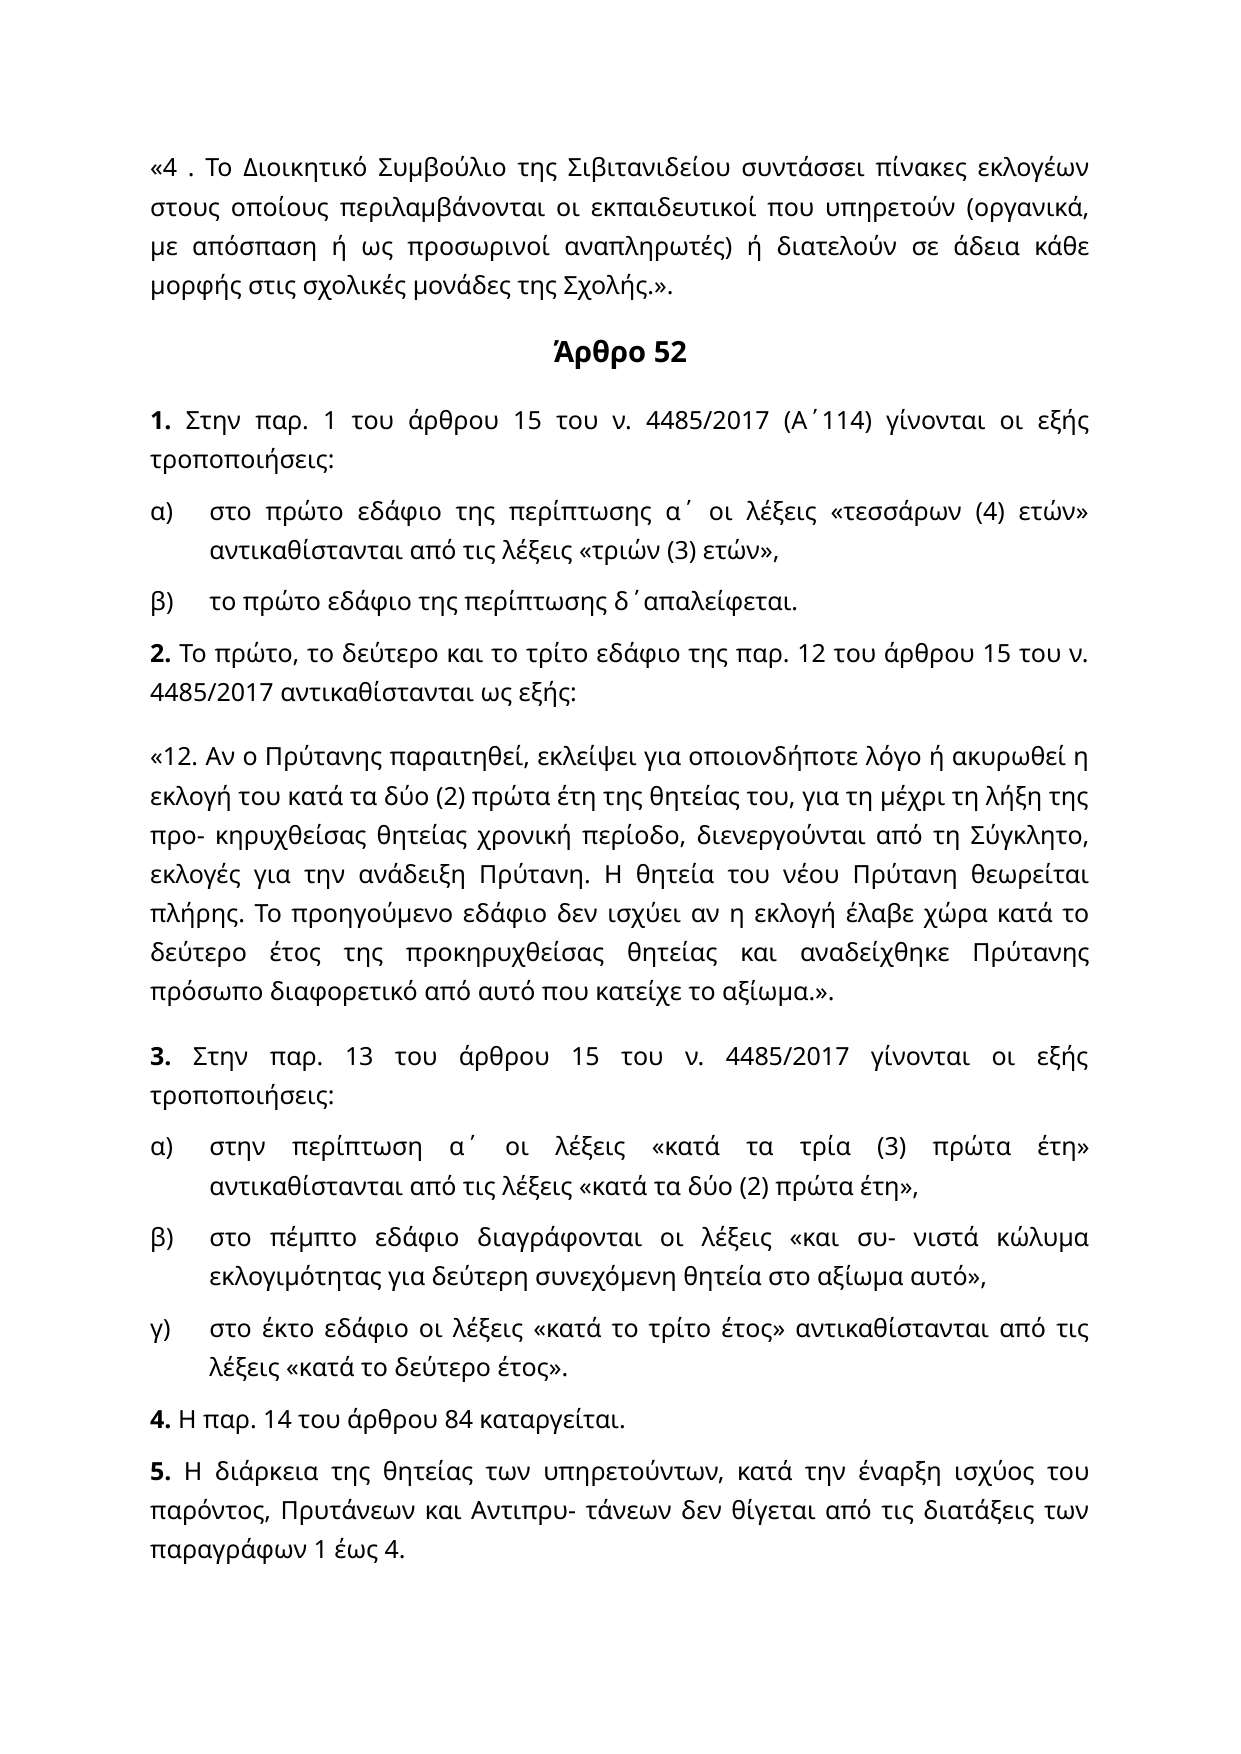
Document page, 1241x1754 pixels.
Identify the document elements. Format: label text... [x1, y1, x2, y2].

text «12. Αν ο Πρύτανης παραιτηθεί, εκλείψει για οποιονδήποτε λόγο ή ακυρωθεί η εκλογή του κατά τα δύο (2) πρώτα έτη της θητείας του, για τη μέχρι τη λήξη της προ- κηρυχθείσας θητείας χρονική περίοδο, διενεργούνται από τη Σύγκλητο, εκλογές για την ανάδειξη Πρύτανη. Η θητεία του νέου Πρύτανη θεωρείται πλήρης. Το προηγούμενο εδάφιο δεν ισχύει αν η εκλογή έλαβε χώρα κατά το δεύτερο έτος της προκηρυχθείσας θητείας και αναδείχθηκε Πρύτανης πρόσωπο διαφορετικό από αυτό που κατείχε το αξίωμα.». [150, 739, 1090, 1008]
text 5. Η διάρκεια της θητείας των υπηρετούντων, κατά την έναρξη ισχύος του παρόντος, Πρυτάνεων και Αντιπρυ- τάνεων δεν θίγεται από τις διατάξεις των παραγράφων 1 έως 4. [150, 1453, 1090, 1566]
list β) το πρώτο εδάφιο της περίπτωσης δ΄απαλείφεται. [150, 584, 1090, 618]
list β) στο πέμπτο εδάφιο διαγράφονται οι λέξεις «και συ- νιστά κώλυμα εκλογιμότητας για δεύτερη συνεχόμενη θητεία στο αξίωμα αυτό», [150, 1220, 1090, 1293]
text «4 . Το Διοικητικό Συμβούλιο της Σιβιτανιδείου συντάσσει πίνακες εκλογέων στους οποίους περιλαμβάνονται οι εκπαιδευτικοί που υπηρετούν (οργανικά, με απόσπαση ή ως προσωρινοί αναπληρωτές) ή διατελούν σε άδεια κάθε μορφής στις σχολικές μονάδες της Σχολής.». [150, 150, 1090, 302]
list α) στην περίπτωση α΄ οι λέξεις «κατά τα τρία (3) πρώτα έτη» αντικαθίστανται από τις λέξεις «κατά τα δύο (2) πρώτα έτη», [150, 1129, 1090, 1202]
text 4. Η παρ. 14 του άρθρου 84 καταργείται. [150, 1401, 1090, 1436]
list γ) στο έκτο εδάφιο οι λέξεις «κατά το τρίτο έτος» αντικαθίστανται από τις λέξεις «κατά το δεύτερο έτος». [150, 1311, 1090, 1384]
list α) στο πρώτο εδάφιο της περίπτωσης α΄ οι λέξεις «τεσσάρων (4) ετών» αντικαθίστανται από τις λέξεις «τριών (3) ετών», [150, 493, 1090, 566]
text 1. Στην παρ. 1 του άρθρου 15 του ν. 4485/2017 (Α΄114) γίνονται οι εξής τροποποιήσεις: [150, 402, 1090, 476]
subtitle Άρθρο 52 [150, 332, 1090, 371]
text 2. Το πρώτο, το δεύτερο και το τρίτο εδάφιο της παρ. 12 του άρθρου 15 του ν. 4485/2017 αντικαθίστανται ως εξής: [150, 636, 1090, 709]
text 3. Στην παρ. 13 του άρθρου 15 του ν. 4485/2017 γίνονται οι εξής τροποποιήσεις: [150, 1038, 1090, 1111]
